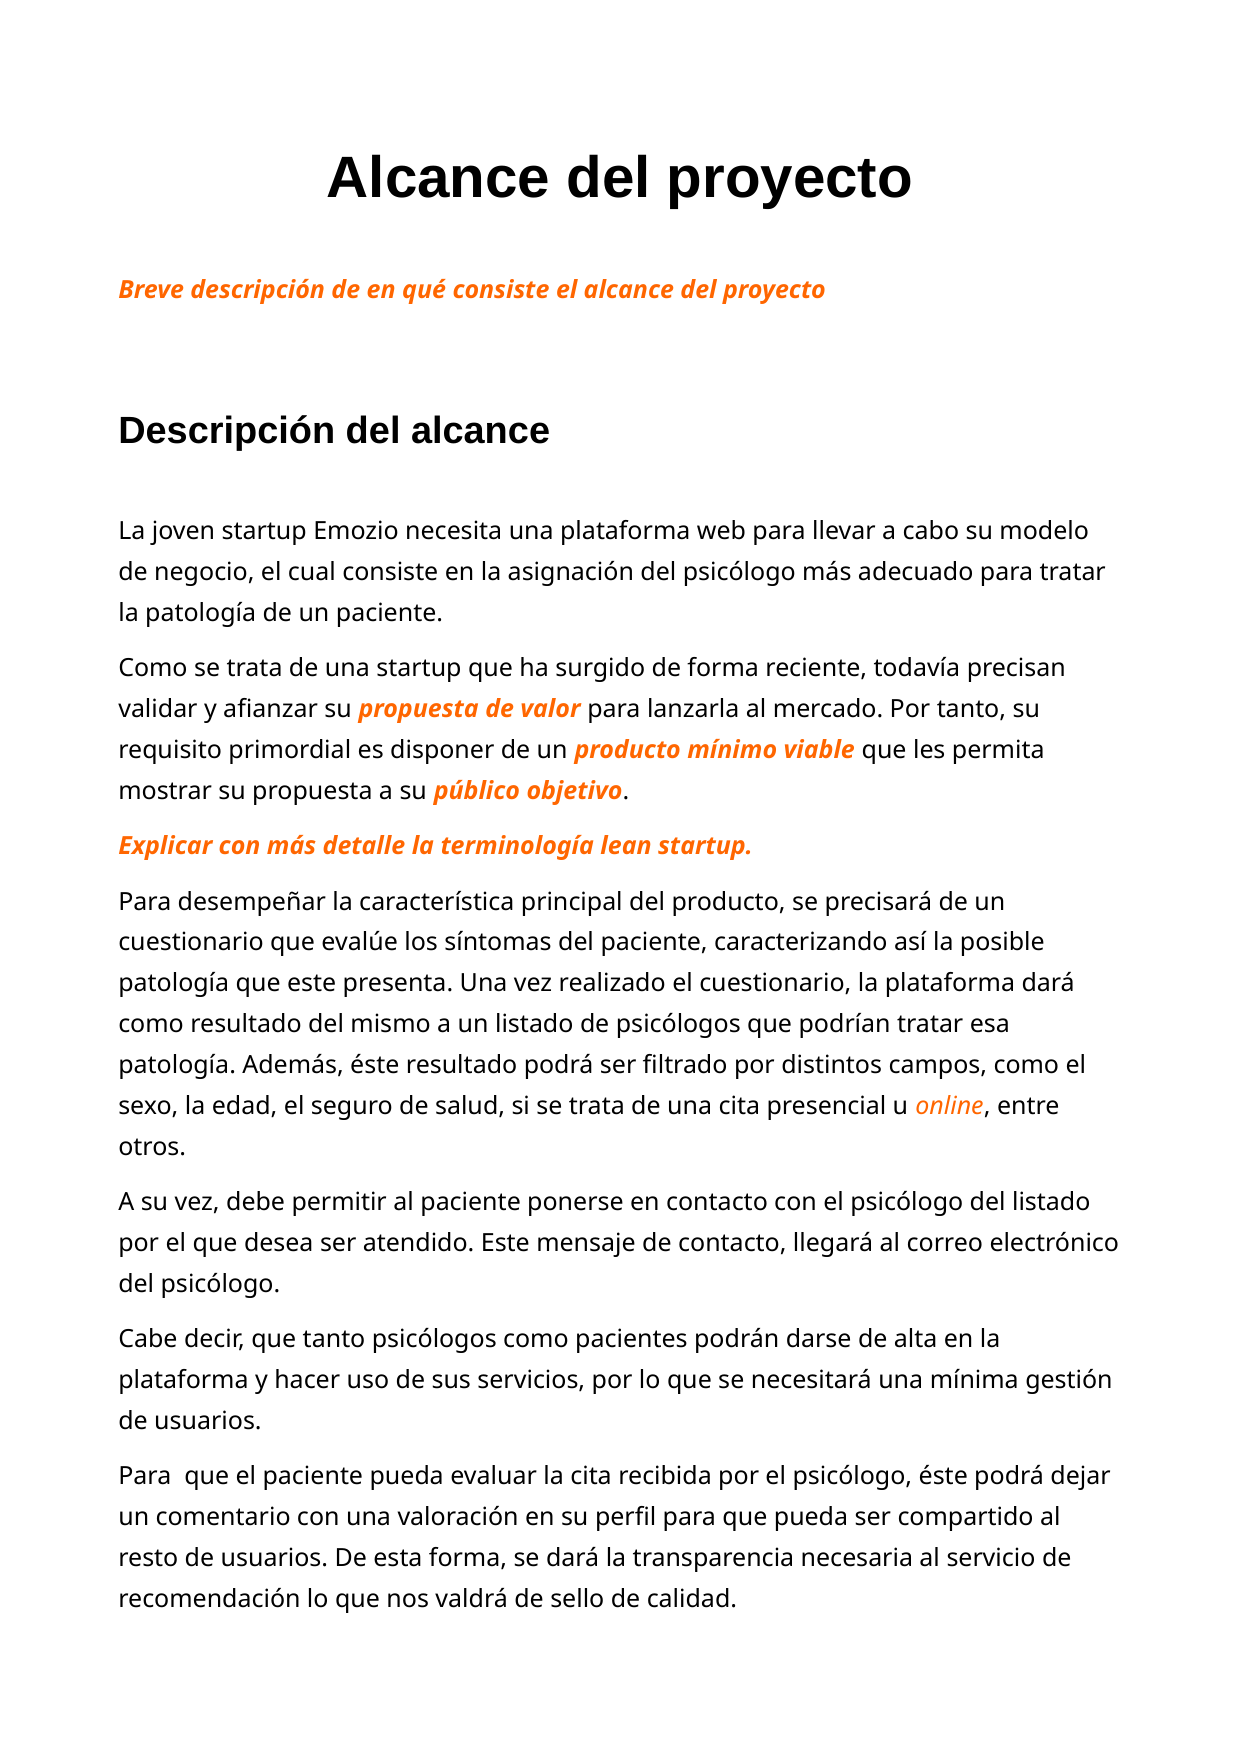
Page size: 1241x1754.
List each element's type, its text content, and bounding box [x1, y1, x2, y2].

text La joven startup Emozio necesita una plataforma web para llevar a cabo su modelo de negocio, el cual consiste en la asignación del psicólogo más adecuado para tratar la patología de un paciente. [118, 513, 1122, 628]
text Cabe decir, que tanto psicólogos como pacientes podrán darse de alta en la plataforma y hacer uso de sus servicios, por lo que se necesitará una mínima gestión de usuarios. [118, 1321, 1122, 1436]
text Breve descripción de en qué consiste el alcance del proyecto [118, 272, 1122, 306]
text Para desempeñar la característica principal del producto, se precisará de un cuestionario que evalúe los síntomas del paciente, caracterizando así la posible patología que este presenta. Una vez realizado el cuestionario, la plataforma dará como resultado del mismo a un listado de psicólogos que podrían tratar esa patología. Además, éste resultado podrá ser filtrado por distintos campos, como el sexo, la edad, el seguro de salud, si se trata de una cita presencial u online, entre otros. [118, 883, 1122, 1162]
text Como se trata de una startup que ha surgido de forma reciente, todavía precisan validar y afianzar su propuesta de valor para lanzarla al mercado. Por tanto, su requisito primordial es disponer de un producto mínimo viable que les permita mostrar su propuesta a su público objetivo. [118, 650, 1122, 806]
subtitle Descripción del alcance [118, 408, 1122, 451]
text Explicar con más detalle la terminología lean startup. [118, 828, 1122, 862]
text Para que el paciente pueda evaluar la cita recibida por el psicólogo, éste podrá dejar un comentario con una valoración en su perfil para que pueda ser compartido al resto de usuarios. De esta forma, se dará la transparencia necesaria al servicio de recomendación lo que nos valdrá de sello de calidad. [118, 1458, 1122, 1614]
title Alcance del proyecto [118, 143, 1122, 210]
text A su vez, debe permitir al paciente ponerse en contacto con el psicólogo del listado por el que desea ser atendido. Este mensaje de contacto, llegará al correo electrónico del psicólogo. [118, 1184, 1122, 1299]
